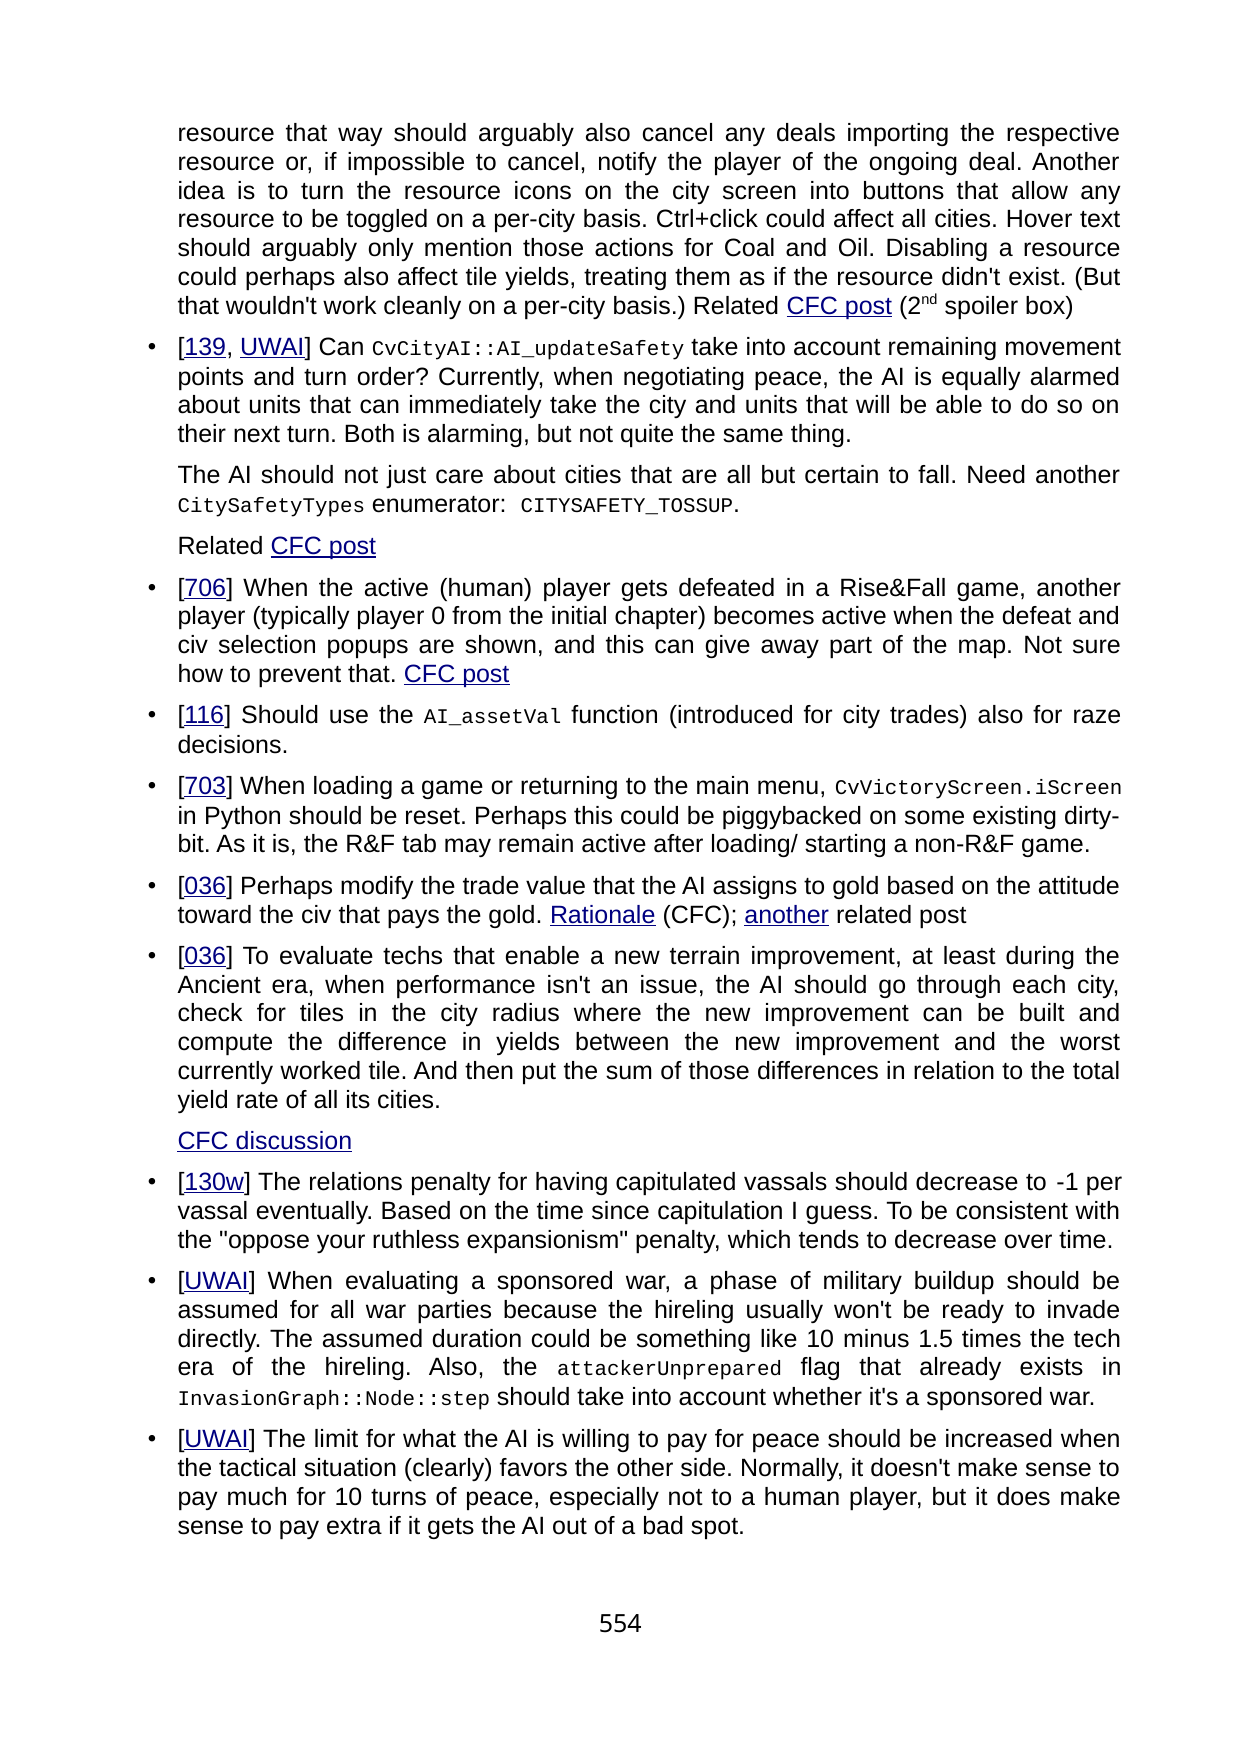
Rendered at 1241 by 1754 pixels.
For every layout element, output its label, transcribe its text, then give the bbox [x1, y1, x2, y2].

list [UWAI] When evaluating a sponsored war, a phase of military buildup should be assumed for all war parties because the hireling usually won't be ready to invade directly. The assumed duration could be something like 10 minus 1.5 times the tech era of the hireling. Also, the attackerUnprepared flag that already exists in InvasionGraph::Node::step should take into account whether it's a sponsored war. [148, 1266, 1122, 1412]
list [706] When the active (human) player gets defeated in a Rise&Fall game, another player (typically player 0 from the initial chapter) becomes active when the defeat and civ selection popups are shown, and this can give away part of the map. Not sure how to prevent that. CFC post [148, 572, 1122, 688]
list CFC discussion [148, 1126, 1122, 1155]
list [036] To evaluate techs that enable a new terrain improvement, at least during the Ancient era, when performance isn't an issue, the AI should go through each city, check for tiles in the city radius where the new improvement can be built and compute the difference in yields between the new improvement and the worst currently worked tile. And then put the sum of those differences in relation to the total yield rate of all its cities. [148, 941, 1122, 1113]
list [UWAI] The limit for what the AI is willing to pay for peace should be increased when the tactical situation (clearly) favors the other side. Normally, it doesn't make sense to pay much for 10 turns of peace, especially not to a human player, but it does make sense to pay extra if it gets the AI out of a bad spot. [148, 1424, 1122, 1539]
list [130w] The relations penalty for having capitulated vassals should decrease to ‑1 per vassal eventually. Based on the time since capitulation I guess. To be consistent with the "oppose your ruthless expansionism" penalty, which tends to decrease over time. [148, 1167, 1122, 1253]
list [703] When loading a game or returning to the main menu, CvVictoryScreen.iScreen in Python should be reset. Perhaps this could be piggybacked on some existing dirty-bit. As it is, the R&F tab may remain active after loading/ starting a non-R&F game. [148, 771, 1122, 858]
list The AI should not just care about cities that are all but certain to fall. Need another CitySafetyTypes enumerator: CITYSAFETY_TOSSUP. [148, 460, 1122, 519]
list resource that way should arguably also cancel any deals importing the respective resource or, if impossible to cancel, notify the player of the ongoing deal. Another idea is to turn the resource icons on the city screen into buttons that allow any resource to be toggled on a per-city basis. Ctrl+click could affect all cities. Hover text should arguably only mention those actions for Coal and Oil. Disabling a resource could perhaps also affect tile yields, treating them as if the resource didn't exist. (But that wouldn't work cleanly on a per-city basis.) Related CFC post (2nd spoiler box) [148, 118, 1122, 319]
list [116] Should use the AI_assetVal function (introduced for city trades) also for raze decisions. [148, 700, 1122, 758]
list [139, UWAI] Can CvCityAI::AI_updateSafety take into account remaining movement points and turn order? Currently, when negotiating peace, the AI is equally alarmed about units that can immediately take the city and units that will be able to do so on their next turn. Both is alarming, but not quite the same thing. [148, 332, 1122, 448]
list Related CFC post [148, 531, 1122, 560]
list [036] Perhaps modify the trade value that the AI assigns to gold based on the attitude toward the civ that pays the gold. Rationale (CFC); another related post [148, 871, 1122, 928]
